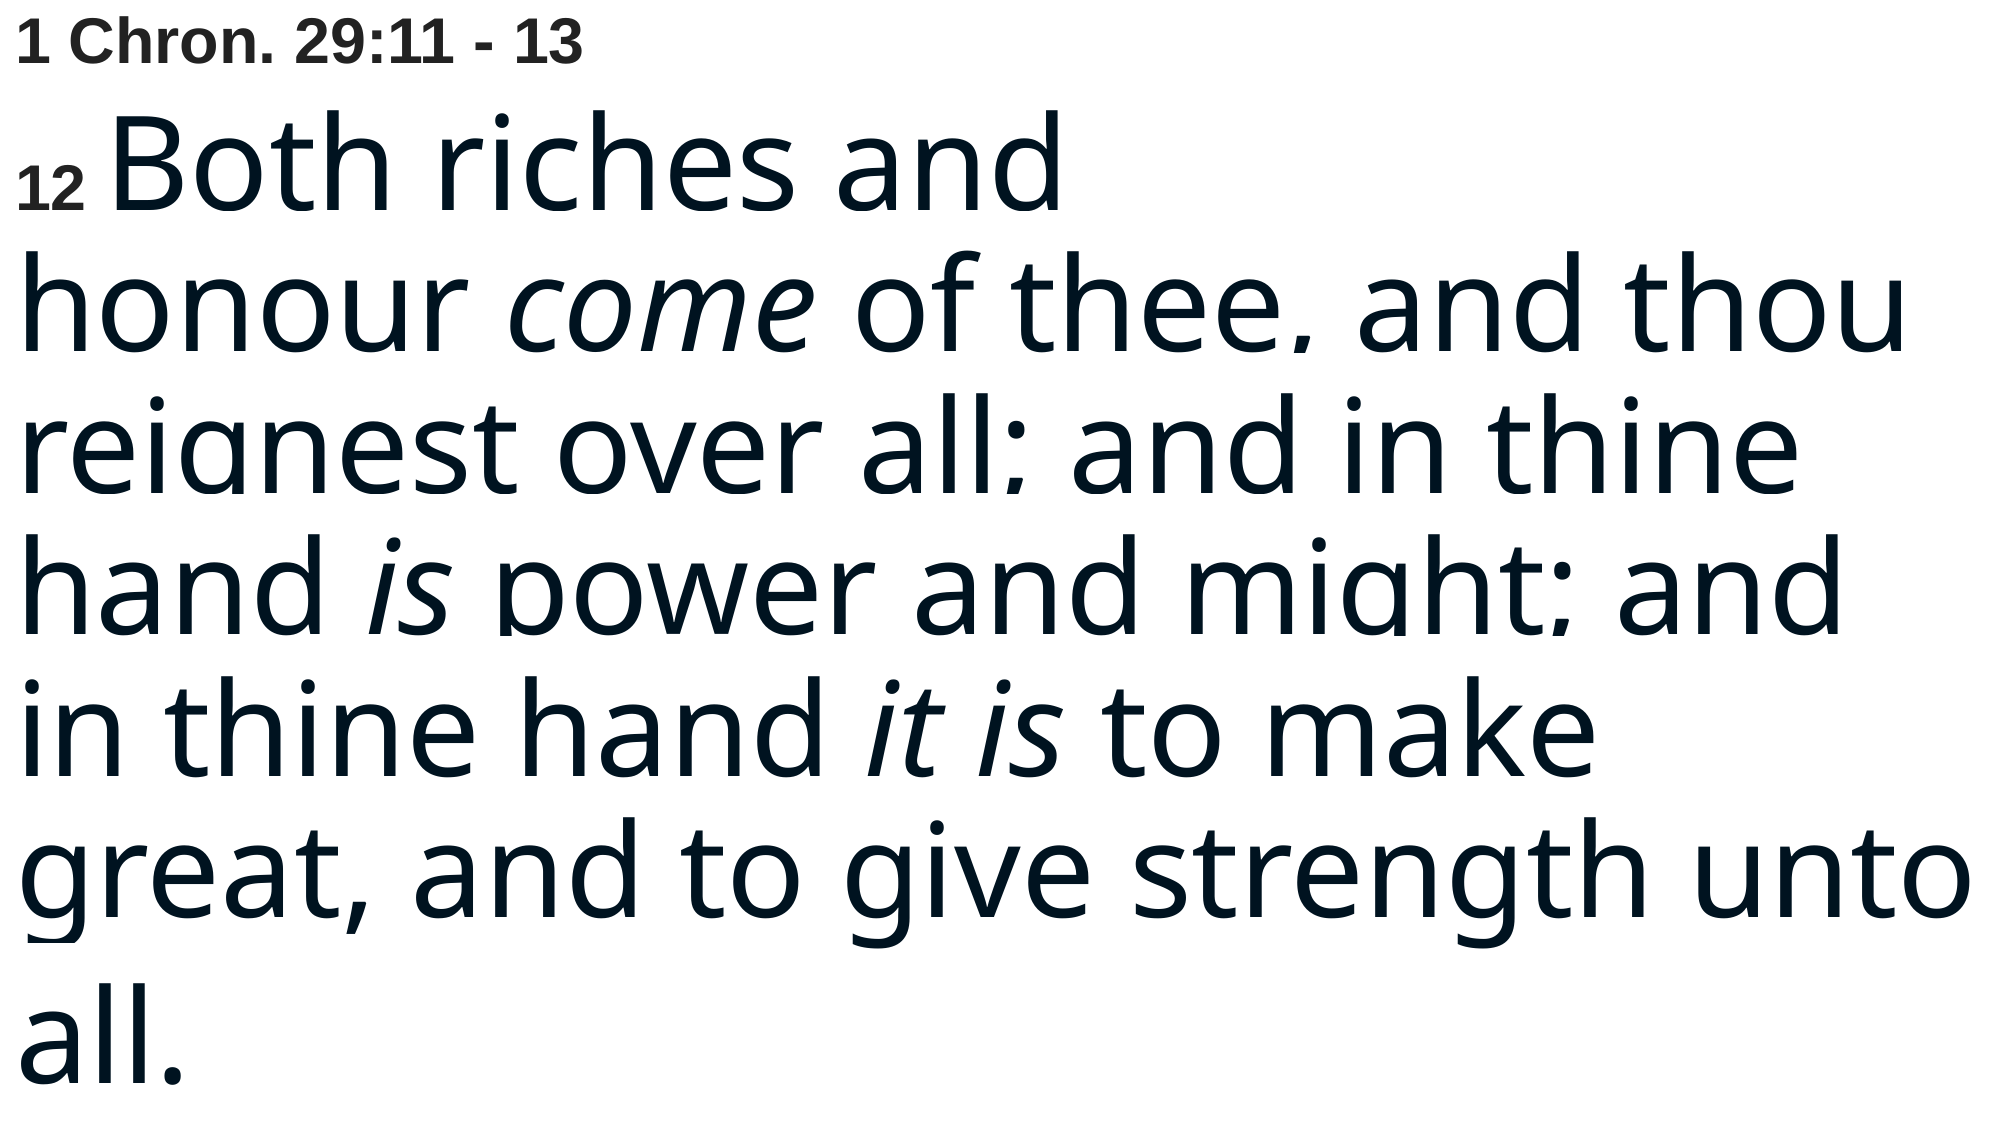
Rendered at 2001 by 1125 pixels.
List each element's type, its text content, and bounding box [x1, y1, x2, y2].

subtitle 1 Chron. 29:11 - 13 12 Both riches and honour come of thee, and thou reignest over all; and in thine hand is power and might; and in thine hand it is to make great, and to give strength unto all. [0, 0, 2000, 1125]
